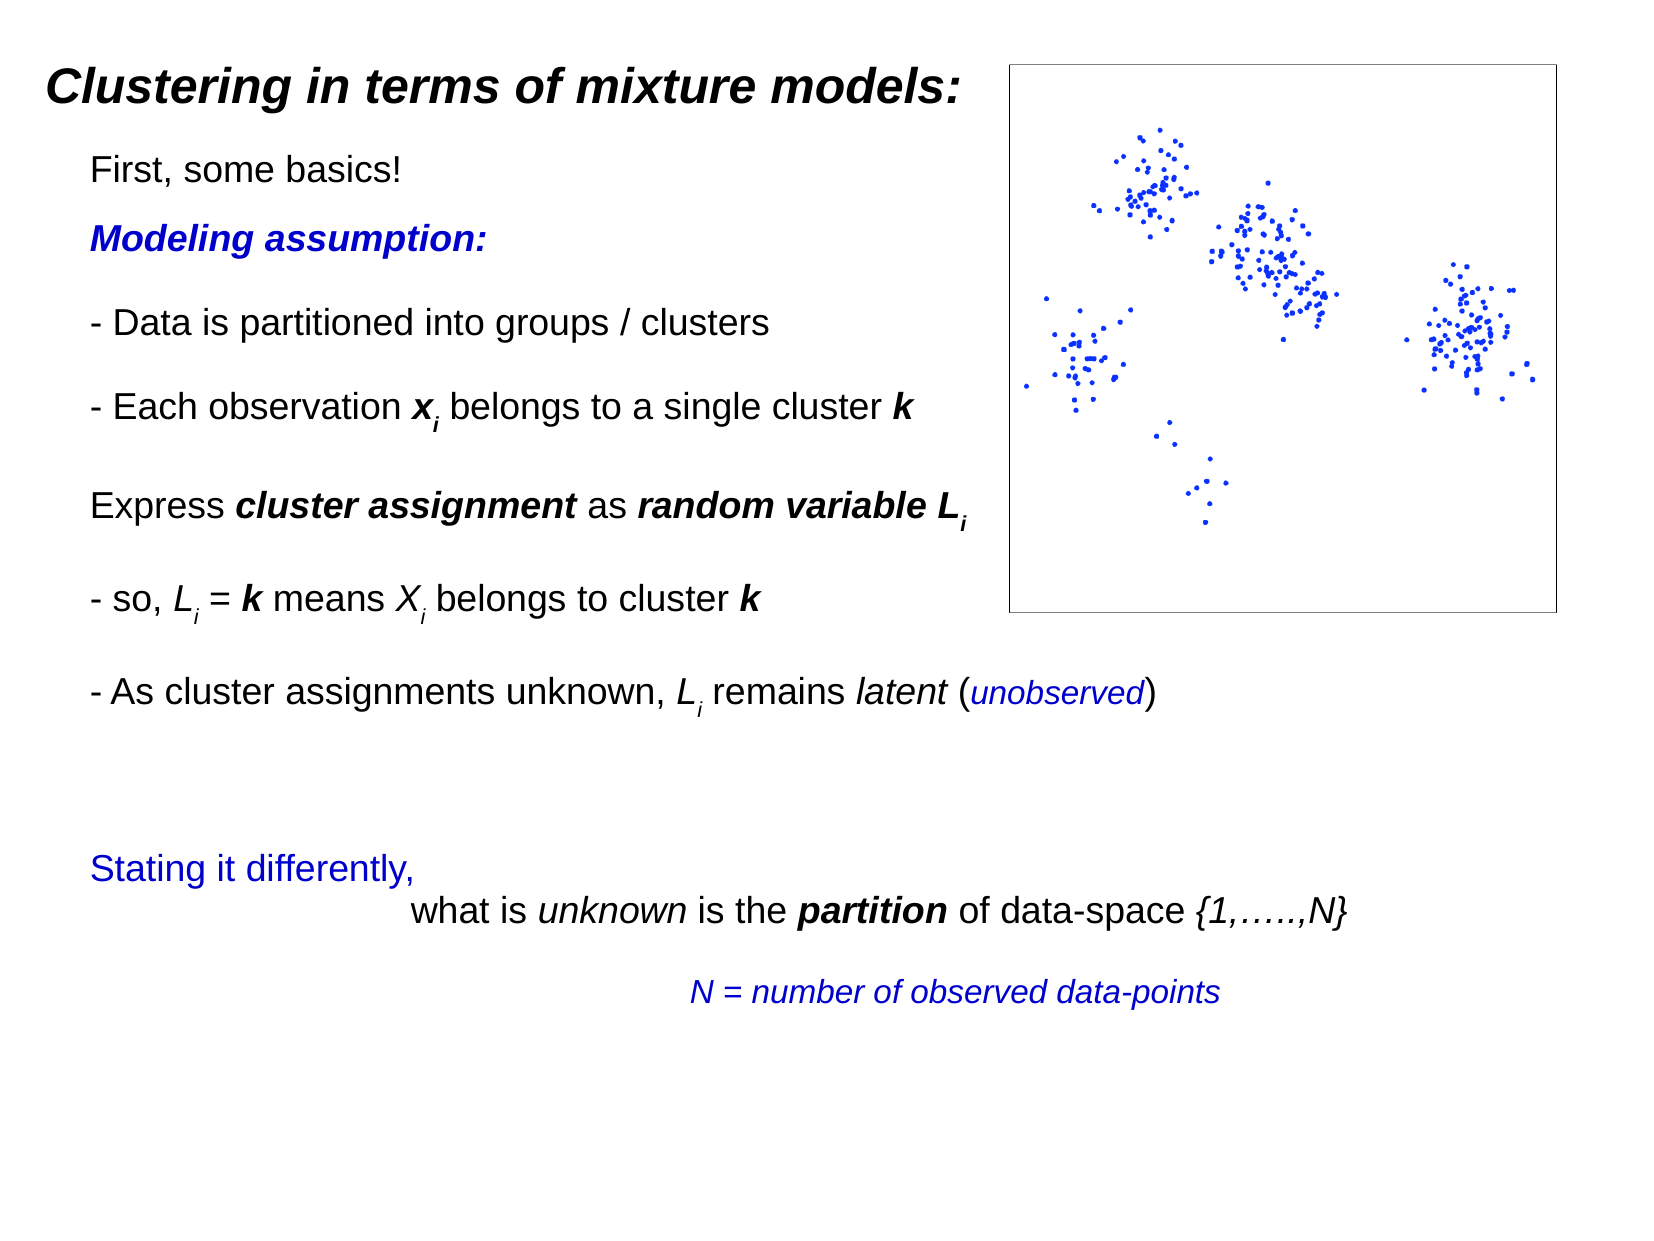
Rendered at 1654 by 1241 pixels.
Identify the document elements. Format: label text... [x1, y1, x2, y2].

text_box Express cluster assignment as random variable Li - so, Li = k means Xi belongs to cluster k - As cluster assignments unknown, Li remains latent (unobserved) Stating it differently, what is unknown is the partition of data-space {1,…..,N} N = number of observed data-points [75, 477, 1501, 1107]
title Clustering in terms of mixture models: [45, 30, 983, 142]
picture [1005, 59, 1561, 618]
text_box Modeling assumption: - Data is partitioned into groups / clusters - Each observation xi belongs to a single cluster k [75, 210, 1005, 444]
text_box First, some basics! [75, 141, 811, 199]
